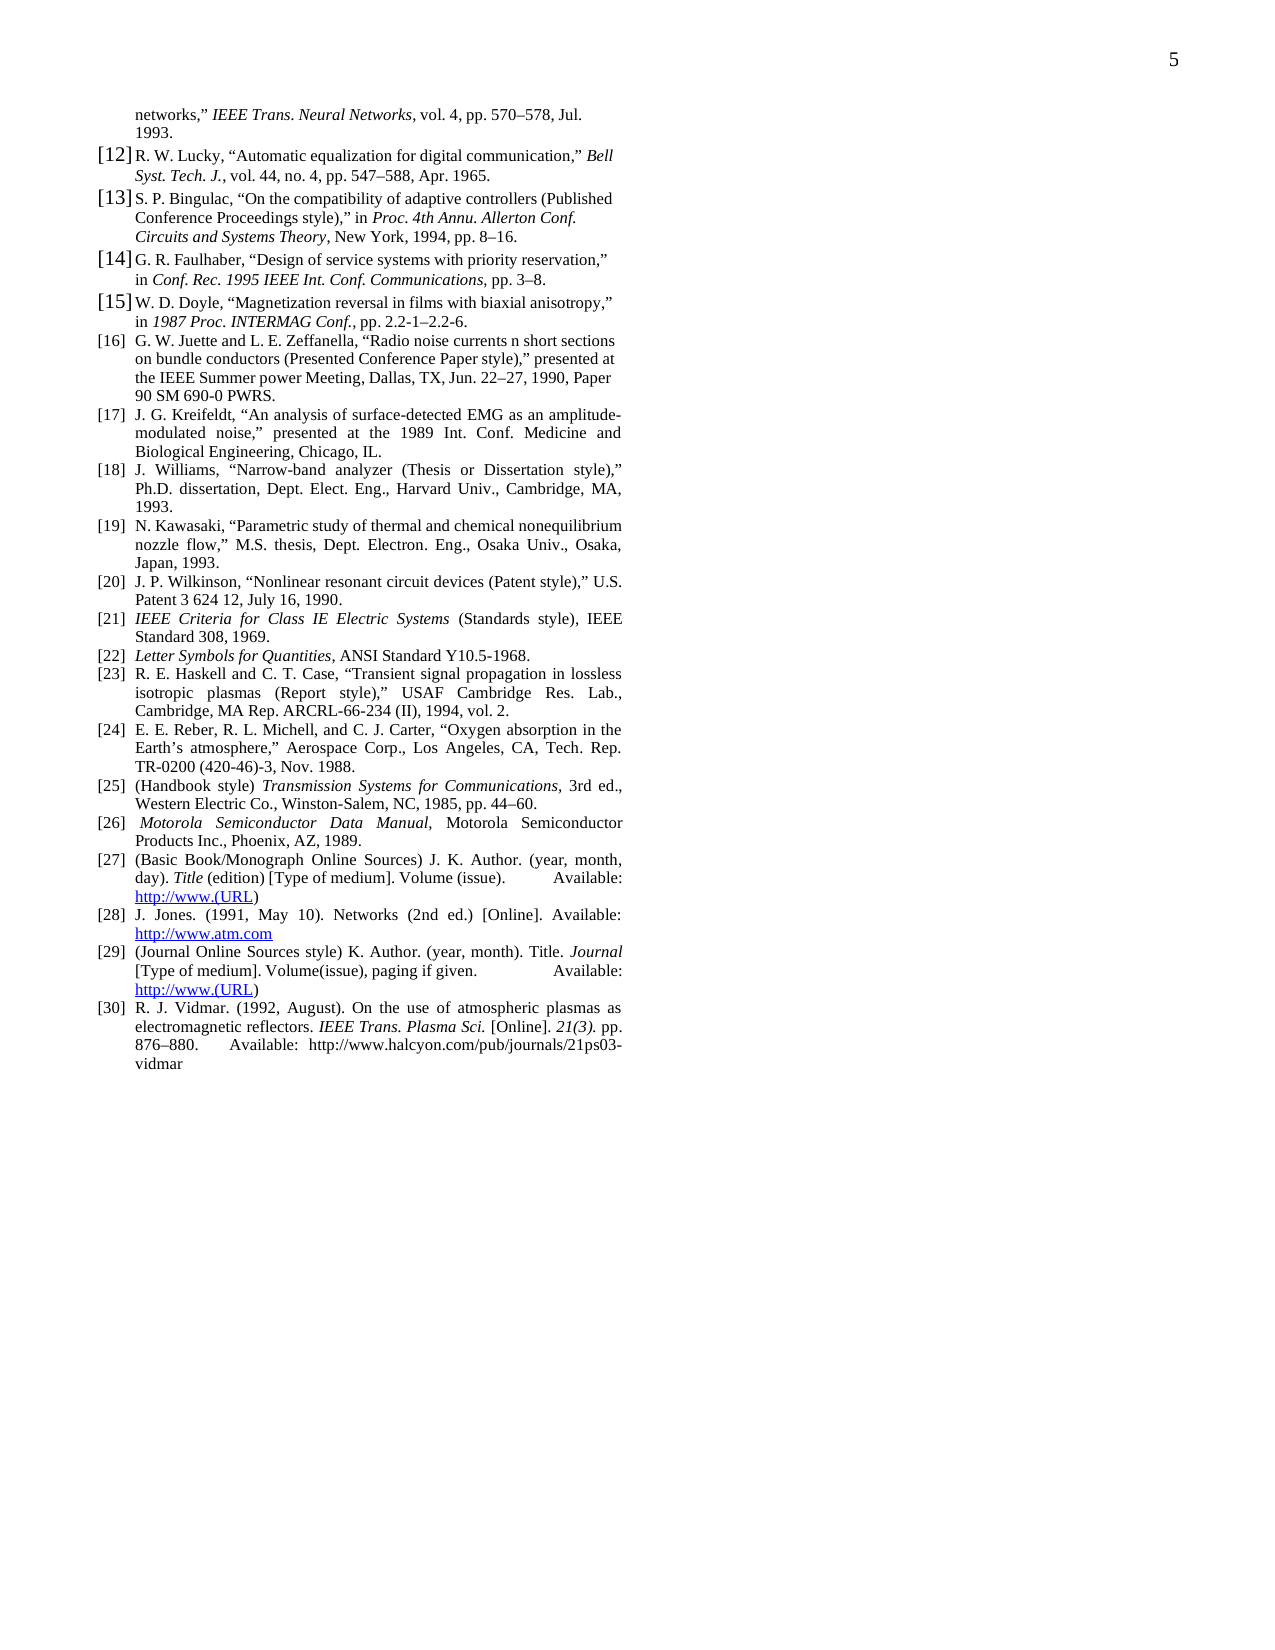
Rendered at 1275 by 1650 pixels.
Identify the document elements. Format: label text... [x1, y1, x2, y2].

list J. G. Kreifeldt, “An analysis of surface-detected EMG as an amplitude-modulated noise,” presented at the 1989 Int. Conf. Medicine and Biological Engineering, Chicago, IL. [97, 405, 622, 461]
list R. E. Haskell and C. T. Case, “Transient signal propagation in lossless isotropic plasmas (Report style),” USAF Cambridge Res. Lab., Cambridge, MA Rep. ARCRL-66-234 (II), 1994, vol. 2. [97, 665, 622, 720]
list J. Williams, “Narrow-band analyzer (Thesis or Dissertation style),” Ph.D. dissertation, Dept. Elect. Eng., Harvard Univ., Cambridge, MA, 1993. [97, 461, 622, 516]
list G. R. Faulhaber, “Design of service systems with priority reservation,” in Conf. Rec. 1995 IEEE Int. Conf. Communications, pp. 3–8. [97, 246, 622, 288]
list W. D. Doyle, “Magnetization reversal in films with biaxial anisotropy,” in 1987 Proc. INTERMAG Conf., pp. 2.2-1–2.2-6. [97, 288, 622, 331]
list Letter Symbols for Quantities, ANSI Standard Y10.5-1968. [97, 646, 622, 665]
list R. J. Vidmar. (1992, August). On the use of atmospheric plasmas as electromagnetic reflectors. IEEE Trans. Plasma Sci. [Online]. 21(3). pp. 876–880. Available: http://www.halcyon.com/pub/journals/21ps03-vidmar [97, 998, 622, 1073]
list J. Jones. (1991, May 10). Networks (2nd ed.) [Online]. Available: http://www.atm.com [97, 906, 622, 943]
list R. W. Lucky, “Automatic equalization for digital communication,” Bell Syst. Tech. J., vol. 44, no. 4, pp. 547–588, Apr. 1965. [97, 142, 622, 185]
list Motorola Semiconductor Data Manual, Motorola Semiconductor Products Inc., Phoenix, AZ, 1989. [97, 813, 622, 850]
list J. P. Wilkinson, “Nonlinear resonant circuit devices (Patent style),” U.S. Patent 3 624 12, July 16, 1990. [97, 572, 622, 609]
list networks,” IEEE Trans. Neural Networks, vol. 4, pp. 570–578, Jul. 1993. [97, 105, 622, 142]
list G. W. Juette and L. E. Zeffanella, “Radio noise currents n short sections on bundle conductors (Presented Conference Paper style),” presented at the IEEE Summer power Meeting, Dallas, TX, Jun. 22–27, 1990, Paper 90 SM 690-0 PWRS. [97, 331, 622, 405]
list (Handbook style) Transmission Systems for Communications, 3rd ed., Western Electric Co., Winston-Salem, NC, 1985, pp. 44–60. [97, 776, 622, 813]
list S. P. Bingulac, “On the compatibility of adaptive controllers (Published Conference Proceedings style),” in Proc. 4th Annu. Allerton Conf. Circuits and Systems Theory, New York, 1994, pp. 8–16. [97, 185, 622, 246]
list E. E. Reber, R. L. Michell, and C. J. Carter, “Oxygen absorption in the Earth’s atmosphere,” Aerospace Corp., Los Angeles, CA, Tech. Rep. TR-0200 (420-46)-3, Nov. 1988. [97, 720, 622, 776]
list IEEE Criteria for Class IE Electric Systems (Standards style), IEEE Standard 308, 1969. [97, 609, 622, 646]
list (Basic Book/Monograph Online Sources) J. K. Author. (year, month, day). Title (edition) [Type of medium]. Volume (issue). Available: http://www.(URL) [97, 850, 622, 906]
list N. Kawasaki, “Parametric study of thermal and chemical nonequilibrium nozzle flow,” M.S. thesis, Dept. Electron. Eng., Osaka Univ., Osaka, Japan, 1993. [97, 516, 622, 572]
list (Journal Online Sources style) K. Author. (year, month). Title. Journal [Type of medium]. Volume(issue), paging if given. Available: http://www.(URL) [97, 943, 622, 998]
